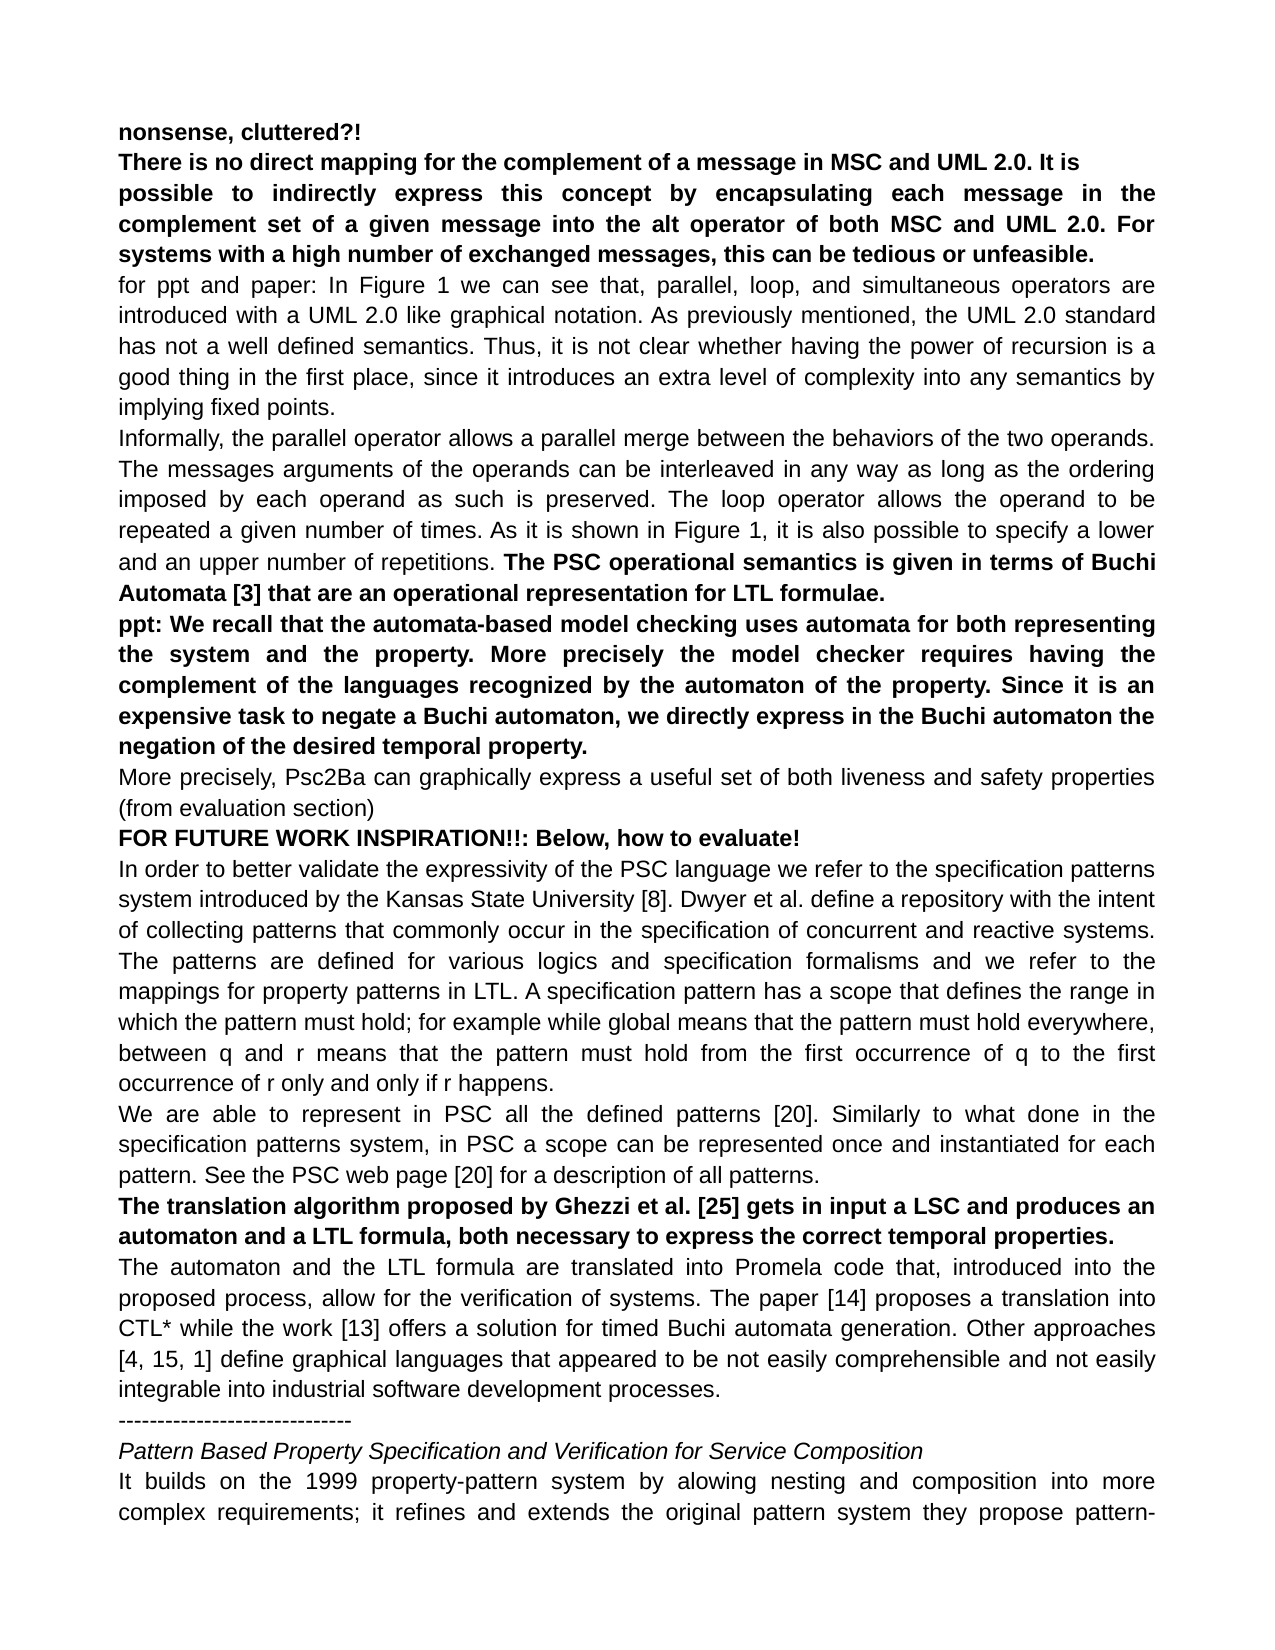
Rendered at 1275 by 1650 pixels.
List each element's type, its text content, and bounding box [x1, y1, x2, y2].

text The translation algorithm proposed by Ghezzi et al. [25] gets in input a LSC and produces an automaton and a LTL formula, both necessary to express the correct temporal properties. [118, 1192, 1157, 1249]
text There is no direct mapping for the complement of a message in MSC and UML 2.0. It is [118, 149, 1157, 176]
text In order to better validate the expressivity of the PSC language we refer to the specification patterns system introduced by the Kansas State University [8]. Dwyer et al. define a repository with the intent of collecting patterns that commonly occur in the specification of concurrent and reactive systems. The patterns are defined for various logics and specification formalisms and we refer to the mappings for property patterns in LTL. A specification pattern has a scope that defines the range in which the pattern must hold; for example while global means that the pattern must hold everywhere, between q and r means that the pattern must hold from the first occurrence of q to the first occurrence of r only and only if r happens. [118, 855, 1157, 1096]
text Pattern Based Property Specification and Verification for Service Composition [118, 1437, 1157, 1464]
text More precisely, Psc2Ba can graphically express a useful set of both liveness and safety properties (from evaluation section) [118, 763, 1157, 821]
text Informally, the parallel operator allows a parallel merge between the behaviors of the two operands. The messages arguments of the operands can be interleaved in any way as long as the ordering imposed by each operand as such is preserved. The loop operator allows the operand to be repeated a given number of times. As it is shown in Figure 1, it is also possible to specify a lower and an upper number of repetitions. The PSC operational semantics is given in terms of Buchi Automata [3] that are an operational representation for LTL formulae. [118, 424, 1157, 606]
text The automaton and the LTL formula are translated into Promela code that, introduced into the proposed process, allow for the verification of systems. The paper [14] proposes a translation into CTL* while the work [13] offers a solution for timed Buchi automata generation. Other approaches [4, 15, 1] define graphical languages that appeared to be not easily comprehensible and not easily integrable into industrial software development processes. [118, 1253, 1157, 1403]
text It builds on the 1999 property-pattern system by alowing nesting and composition into more complex requirements; it refines and extends the original pattern system they propose pattern- [118, 1468, 1157, 1525]
text for ppt and paper: In Figure 1 we can see that, parallel, loop, and simultaneous operators are introduced with a UML 2.0 like graphical notation. As previously mentioned, the UML 2.0 standard has not a well defined semantics. Thus, it is not clear whether having the power of recursion is a good thing in the first place, since it introduces an extra level of complexity into any semantics by implying fixed points. [118, 271, 1157, 421]
text ppt: We recall that the automata-based model checking uses automata for both representing the system and the property. More precisely the model checker requires having the complement of the languages recognized by the automaton of the property. Since it is an expensive task to negate a Buchi automaton, we directly express in the Buchi automaton the negation of the desired temporal property. [118, 610, 1157, 759]
text possible to indirectly express this concept by encapsulating each message in the complement set of a given message into the alt operator of both MSC and UML 2.0. For systems with a high number of exchanged messages, this can be tedious or unfeasible. [118, 179, 1157, 267]
text FOR FUTURE WORK INSPIRATION!!: Below, how to evaluate! [118, 824, 1157, 851]
text We are able to represent in PSC all the defined patterns [20]. Similarly to what done in the specification patterns system, in PSC a scope can be represented once and instantiated for each pattern. See the PSC web page [20] for a description of all patterns. [118, 1100, 1157, 1188]
text ------------------------------ [118, 1406, 1157, 1433]
text nonsense, cluttered?! [118, 118, 1157, 145]
